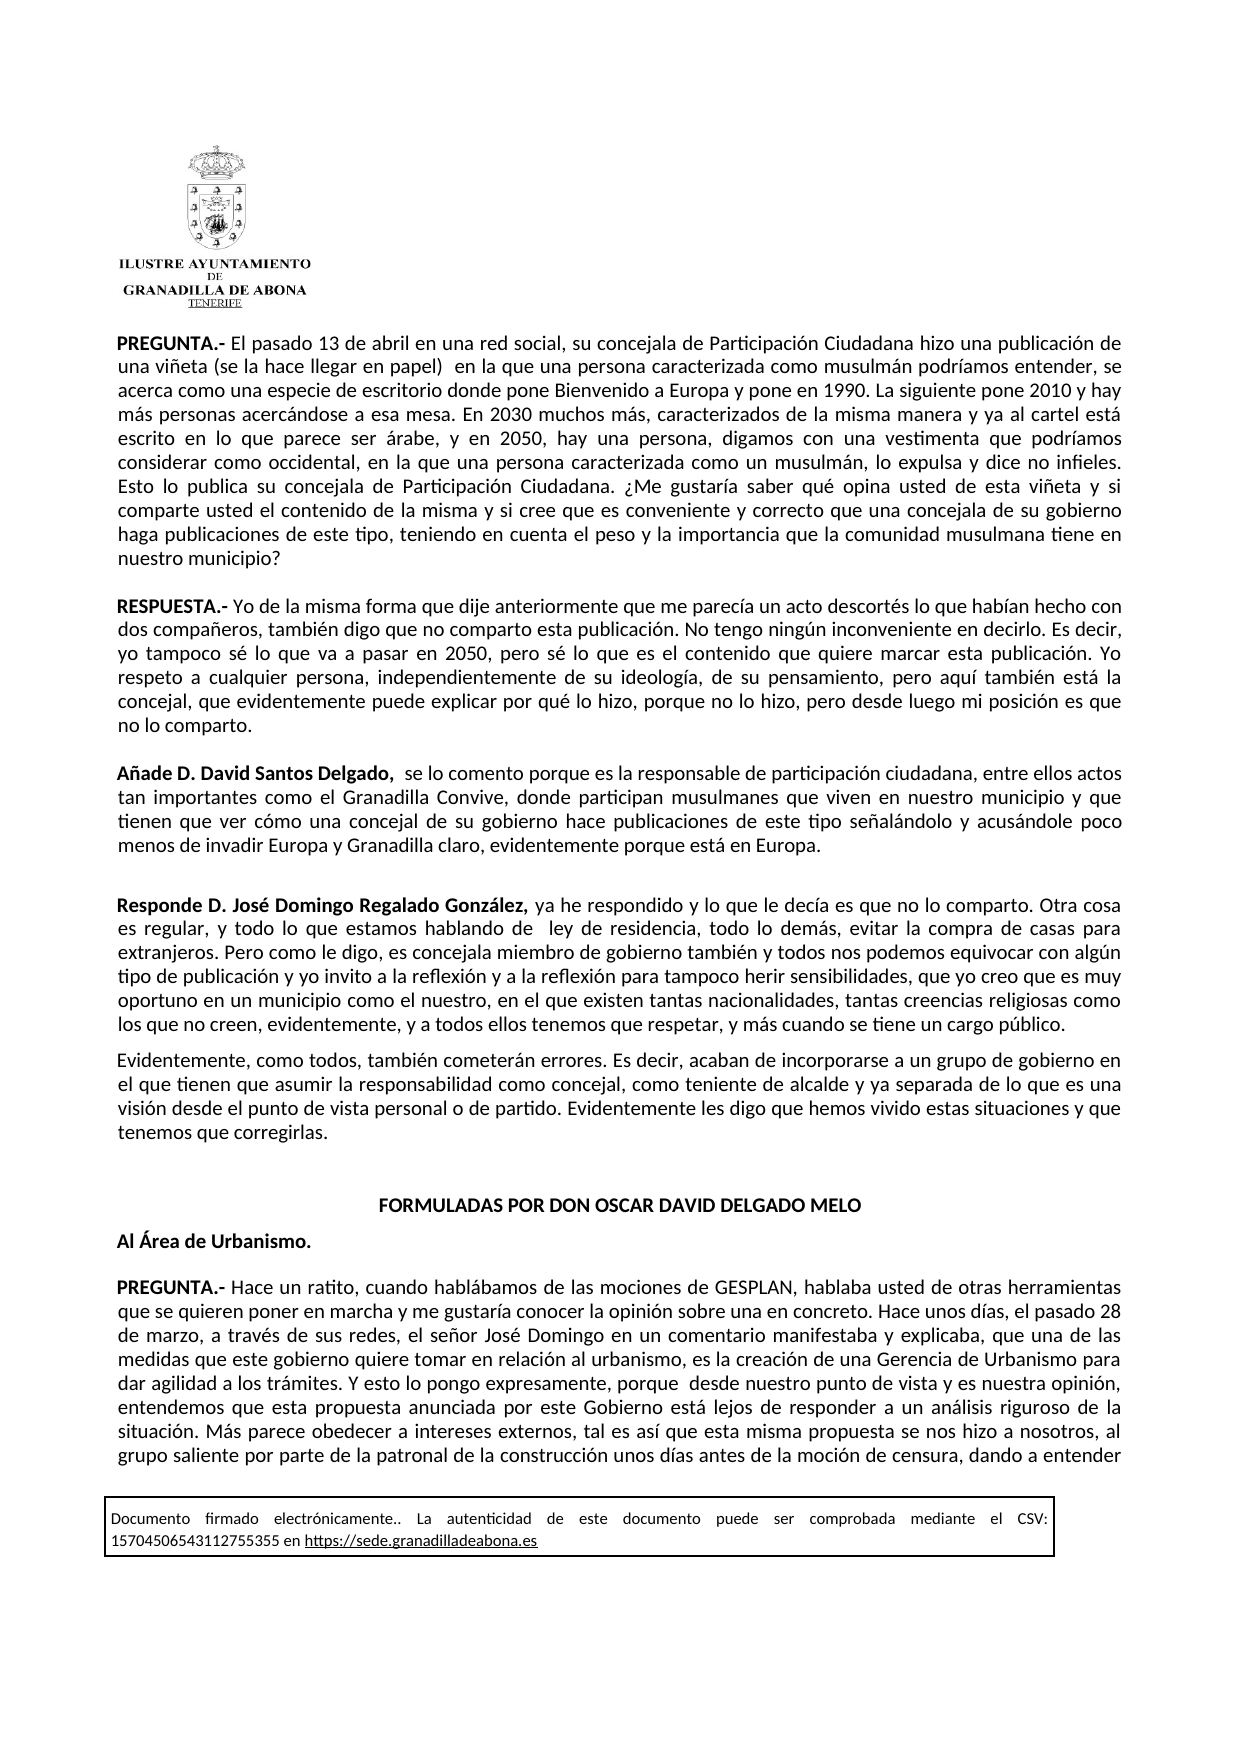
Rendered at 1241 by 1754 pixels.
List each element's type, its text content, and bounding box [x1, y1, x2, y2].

text Responde D. José Domingo Regalado González, ya he respondido y lo que le decía es que no lo comparto. Otra cosa es regular, y todo lo que estamos hablando de ley de residencia, todo lo demás, evitar la compra de casas para extranjeros. Pero como le digo, es concejala miembro de gobierno también y todos nos podemos equivocar con algún tipo de publicación y yo invito a la reflexión y a la reflexión para tampoco herir sensibilidades, que yo creo que es muy oportuno en un municipio como el nuestro, en el que existen tantas nacionalidades, tantas creencias religiosas como los que no creen, evidentemente, y a todos ellos tenemos que respetar, y más cuando se tiene un cargo público. [117, 893, 1124, 1037]
text RESPUESTA.- Yo de la misma forma que dije anteriormente que me parecía un acto descortés lo que habían hecho con dos compañeros, también digo que no comparto esta publicación. No tengo ningún inconveniente en decirlo. Es decir, yo tampoco sé lo que va a pasar en 2050, pero sé lo que es el contenido que quiere marcar esta publicación. Yo respeto a cualquier persona, independientemente de su ideología, de su pensamiento, pero aquí también está la concejal, que evidentemente puede explicar por qué lo hizo, porque no lo hizo, pero desde luego mi posición es que no lo comparto. [117, 594, 1124, 738]
text FORMULADAS POR DON OSCAR DAVID DELGADO MELO [113, 1192, 1127, 1218]
text Al Área de Urbanismo. [117, 1228, 939, 1253]
text Añade D. David Santos Delgado, se lo comento porque es la responsable de participación ciudadana, entre ellos actos tan importantes como el Granadilla Convive, donde participan musulmanes que viven en nuestro municipio y que tienen que ver cómo una concejal de su gobierno hace publicaciones de este tipo señalándolo y acusándole poco menos de invadir Europa y Granadilla claro, evidentemente porque está en Europa. [117, 761, 1124, 857]
text PREGUNTA.- Hace un ratito, cuando hablábamos de las mociones de GESPLAN, hablaba usted de otras herramientas que se quieren poner en marcha y me gustaría conocer la opinión sobre una en concreto. Hace unos días, el pasado 28 de marzo, a través de sus redes, el señor José Domingo en un comentario manifestaba y explicaba, que una de las medidas que este gobierno quiere tomar en relación al urbanismo, es la creación de una Gerencia de Urbanismo para dar agilidad a los trámites. Y esto lo pongo expresamente, porque desde nuestro punto de vista y es nuestra opinión, entendemos que esta propuesta anunciada por este Gobierno está lejos de responder a un análisis riguroso de la situación. Más parece obedecer a intereses externos, tal es así que esta misma propuesta se nos hizo a nosotros, al grupo saliente por parte de la patronal de la construcción unos días antes de la moción de censura, dando a entender [117, 1276, 1124, 1467]
text Evidentemente, como todos, también cometerán errores. Es decir, acaban de incorporarse a un grupo de gobierno en el que tienen que asumir la responsabilidad como concejal, como teniente de alcalde y ya separada de lo que es una visión desde el punto de vista personal o de partido. Evidentemente les digo que hemos vivido estas situaciones y que tenemos que corregirlas. [117, 1048, 1124, 1144]
text PREGUNTA.- El pasado 13 de abril en una red social, su concejala de Participación Ciudadana hizo una publicación de una viñeta (se la hace llegar en papel) en la que una persona caracterizada como musulmán podríamos entender, se acerca como una especie de escritorio donde pone Bienvenido a Europa y pone en 1990. La siguiente pone 2010 y hay más personas acercándose a esa mesa. En 2030 muchos más, caracterizados de la misma manera y ya al cartel está escrito en lo que parece ser árabe, y en 2050, hay una persona, digamos con una vestimenta que podríamos considerar como occidental, en la que una persona caracterizada como un musulmán, lo expulsa y dice no infieles. Esto lo publica su concejala de Participación Ciudadana. ¿Me gustaría saber qué opina usted de esta viñeta y si comparte usted el contenido de la misma y si cree que es conveniente y correcto que una concejala de su gobierno haga publicaciones de este tipo, teniendo en cuenta el peso y la importancia que la comunidad musulmana tiene en nuestro municipio? [117, 331, 1124, 571]
